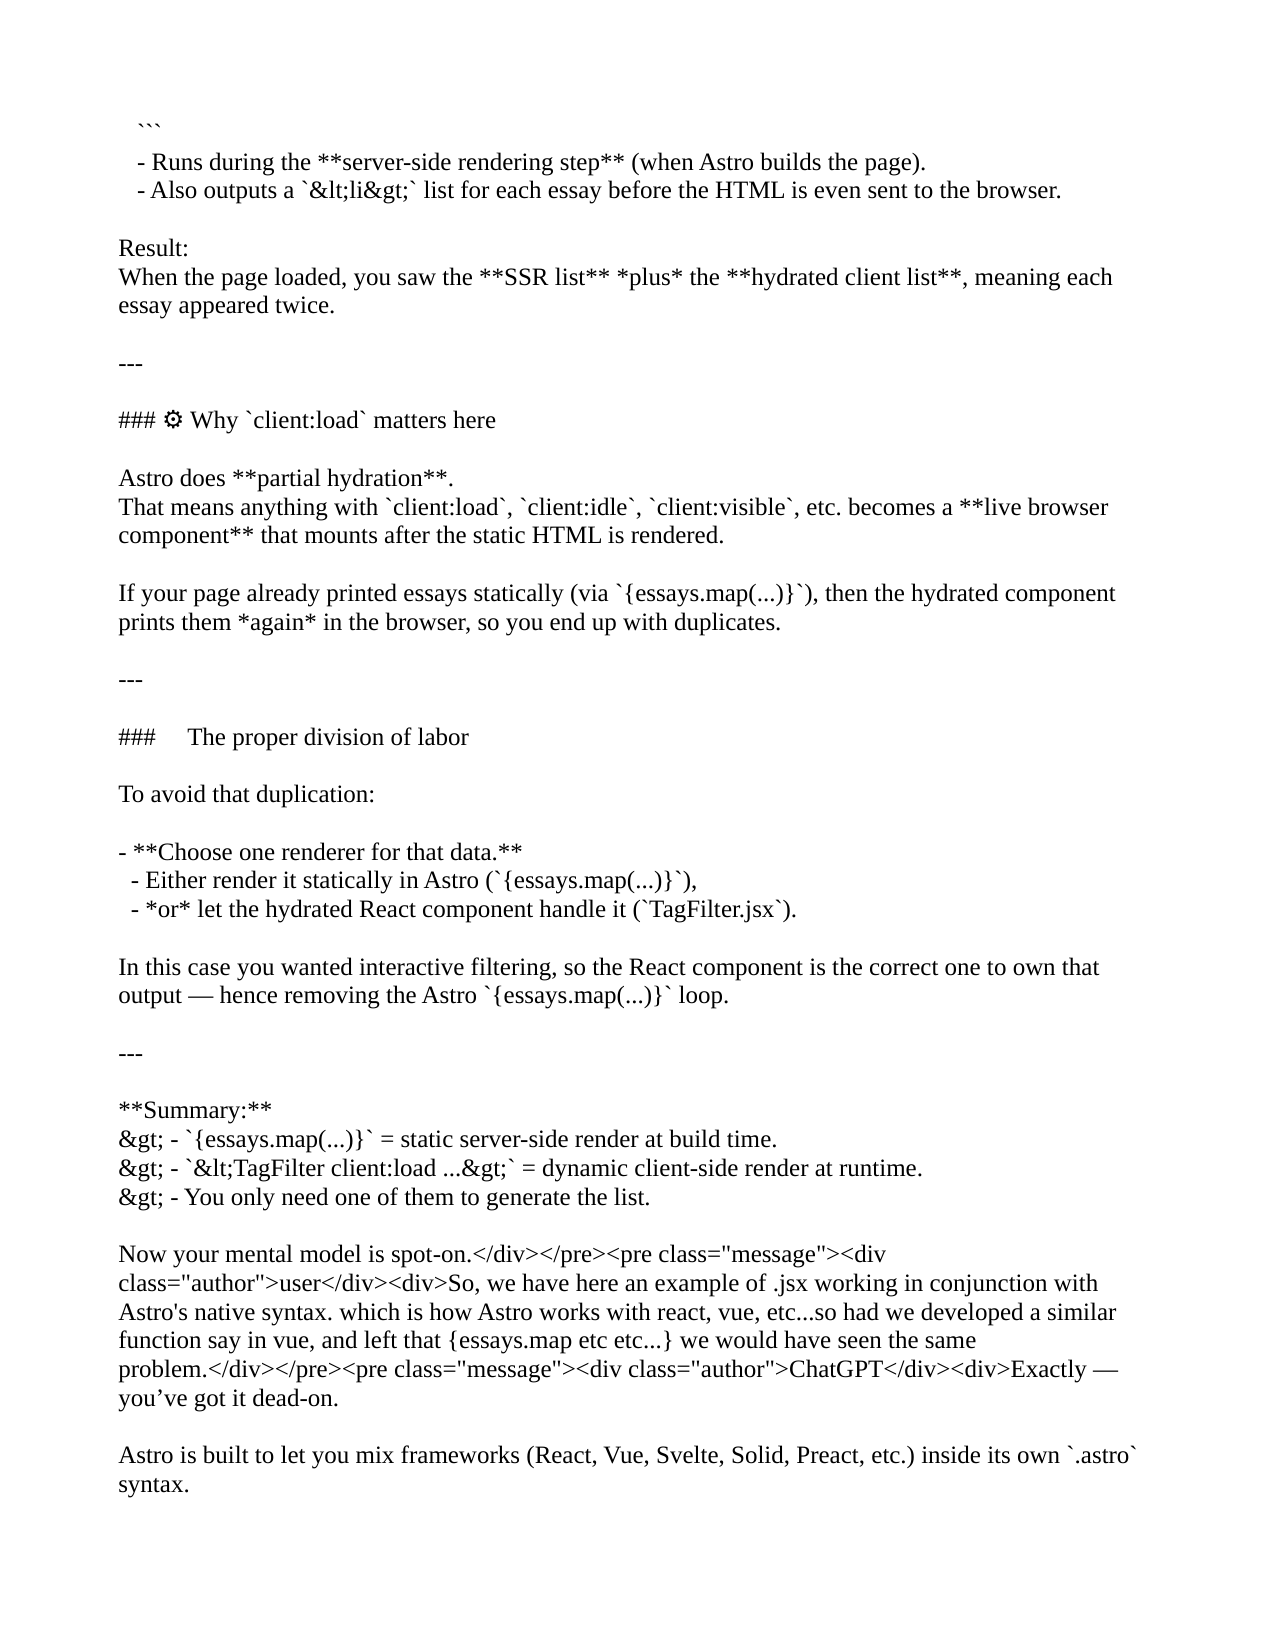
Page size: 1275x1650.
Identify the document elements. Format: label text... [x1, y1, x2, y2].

text If your page already printed essays statically (via `{essays.map(...)}`), then the hydrated component prints them *again* in the browser, so you end up with duplicates. [118, 578, 1157, 636]
text - Either render it statically in Astro (`{essays.map(...)}`), [118, 866, 1157, 894]
text - **Choose one renderer for that data.** [118, 837, 1157, 866]
text - Also outputs a `&lt;li&gt;` list for each essay before the HTML is even sent to the browser. [118, 176, 1157, 204]
text Result: [118, 233, 1157, 262]
text ``` [118, 118, 1157, 147]
text ### ✅ The proper division of labor [118, 722, 1157, 751]
text That means anything with `client:load`, `client:idle`, `client:visible`, etc. becomes a **live browser component** that mounts after the static HTML is rendered. [118, 492, 1157, 549]
text &gt; - You only need one of them to generate the list. [118, 1182, 1157, 1211]
text --- [118, 348, 1157, 377]
text &gt; - `{essays.map(...)}` = static server-side render at build time. [118, 1124, 1157, 1153]
text - *or* let the hydrated React component handle it (`TagFilter.jsx`). [118, 894, 1157, 923]
text In this case you wanted interactive filtering, so the React component is the correct one to own that output — hence removing the Astro `{essays.map(...)}` loop. [118, 952, 1157, 1009]
text To avoid that duplication: [118, 779, 1157, 808]
text --- [118, 1038, 1157, 1067]
text ### ⚙️ Why `client:load` matters here [118, 406, 1157, 434]
text --- [118, 664, 1157, 693]
text Now your mental model is spot-on.</div></pre><pre class="message"><div class="author">user</div><div>So, we have here an example of .jsx working in conjunction with Astro's native syntax. which is how Astro works with react, vue, etc...so had we developed a similar function say in vue, and left that {essays.map etc etc...} we would have seen the same problem.</div></pre><pre class="message"><div class="author">ChatGPT</div><div>Exactly — you’ve got it dead-on. 👏 [118, 1239, 1157, 1412]
text **Summary:** [118, 1096, 1157, 1124]
text &gt; - `&lt;TagFilter client:load ...&gt;` = dynamic client-side render at runtime. [118, 1153, 1157, 1182]
text - Runs during the **server-side rendering step** (when Astro builds the page). [118, 147, 1157, 176]
text Astro is built to let you mix frameworks (React, Vue, Svelte, Solid, Preact, etc.) inside its own `.astro` syntax. [118, 1441, 1157, 1498]
text Astro does **partial hydration**. [118, 463, 1157, 492]
text When the page loaded, you saw the **SSR list** *plus* the **hydrated client list**, meaning each essay appeared twice. [118, 262, 1157, 319]
